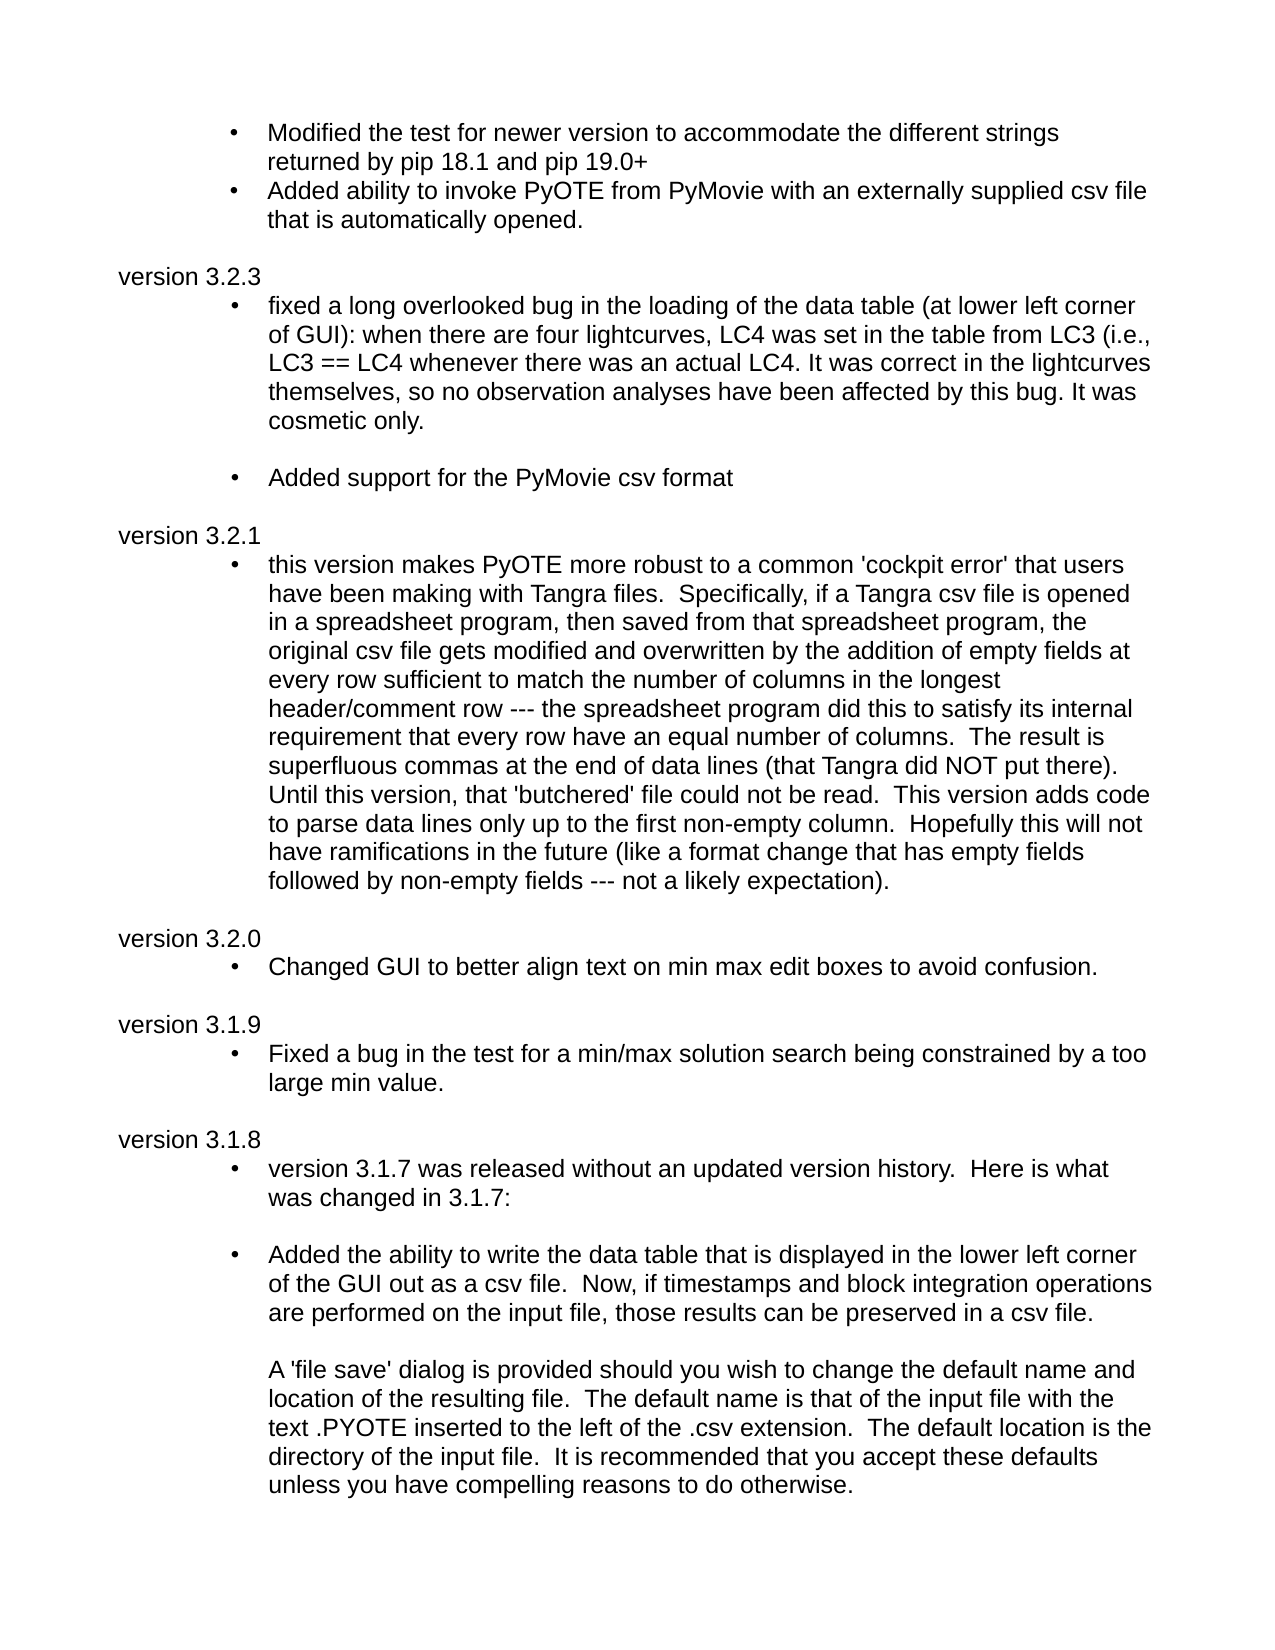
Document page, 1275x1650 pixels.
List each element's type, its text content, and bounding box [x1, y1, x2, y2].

text version 3.2.0 [118, 924, 1157, 952]
list Added ability to invoke PyOTE from PyMovie with an externally supplied csv file that is automatically opened. [229, 176, 1157, 262]
list Added the ability to write the data table that is displayed in the lower left corner of the GUI out as a csv file. Now, if timestamps and block integration operations are performed on the input file, those results can be preserved in a csv file. A 'file save' dialog is provided should you wish to change the default name and location of the resulting file. The default name is that of the input file with the text .PYOTE inserted to the left of the .csv extension. The default location is the directory of the input file. It is recommended that you accept these defaults unless you have compelling reasons to do otherwise. [231, 1240, 1157, 1528]
list Changed GUI to better align text on min max edit boxes to avoid confusion. [231, 952, 1157, 1010]
text version 3.2.1 [118, 521, 1157, 550]
list version 3.1.7 was released without an updated version history. Here is what was changed in 3.1.7: [231, 1154, 1157, 1240]
text version 3.2.3 [118, 262, 1157, 291]
list Fixed a bug in the test for a min/max solution search being constrained by a too large min value. [231, 1039, 1157, 1125]
list Modified the test for newer version to accommodate the different strings returned by pip 18.1 and pip 19.0+ [229, 118, 1157, 176]
text version 3.1.8 [118, 1125, 1157, 1154]
list fixed a long overlooked bug in the loading of the data table (at lower left corner of GUI): when there are four lightcurves, LC4 was set in the table from LC3 (i.e., LC3 == LC4 whenever there was an actual LC4. It was correct in the lightcurves themselves, so no observation analyses have been affected by this bug. It was cosmetic only. [231, 291, 1157, 463]
list Added support for the PyMovie csv format [231, 463, 1157, 521]
list this version makes PyOTE more robust to a common 'cockpit error' that users have been making with Tangra files. Specifically, if a Tangra csv file is opened in a spreadsheet program, then saved from that spreadsheet program, the original csv file gets modified and overwritten by the addition of empty fields at every row sufficient to match the number of columns in the longest header/comment row --- the spreadsheet program did this to satisfy its internal requirement that every row have an equal number of columns. The result is superfluous commas at the end of data lines (that Tangra did NOT put there). Until this version, that 'butchered' file could not be read. This version adds code to parse data lines only up to the first non-empty column. Hopefully this will not have ramifications in the future (like a format change that has empty fields followed by non-empty fields --- not a likely expectation). [231, 550, 1157, 924]
text version 3.1.9 [118, 1010, 1157, 1039]
